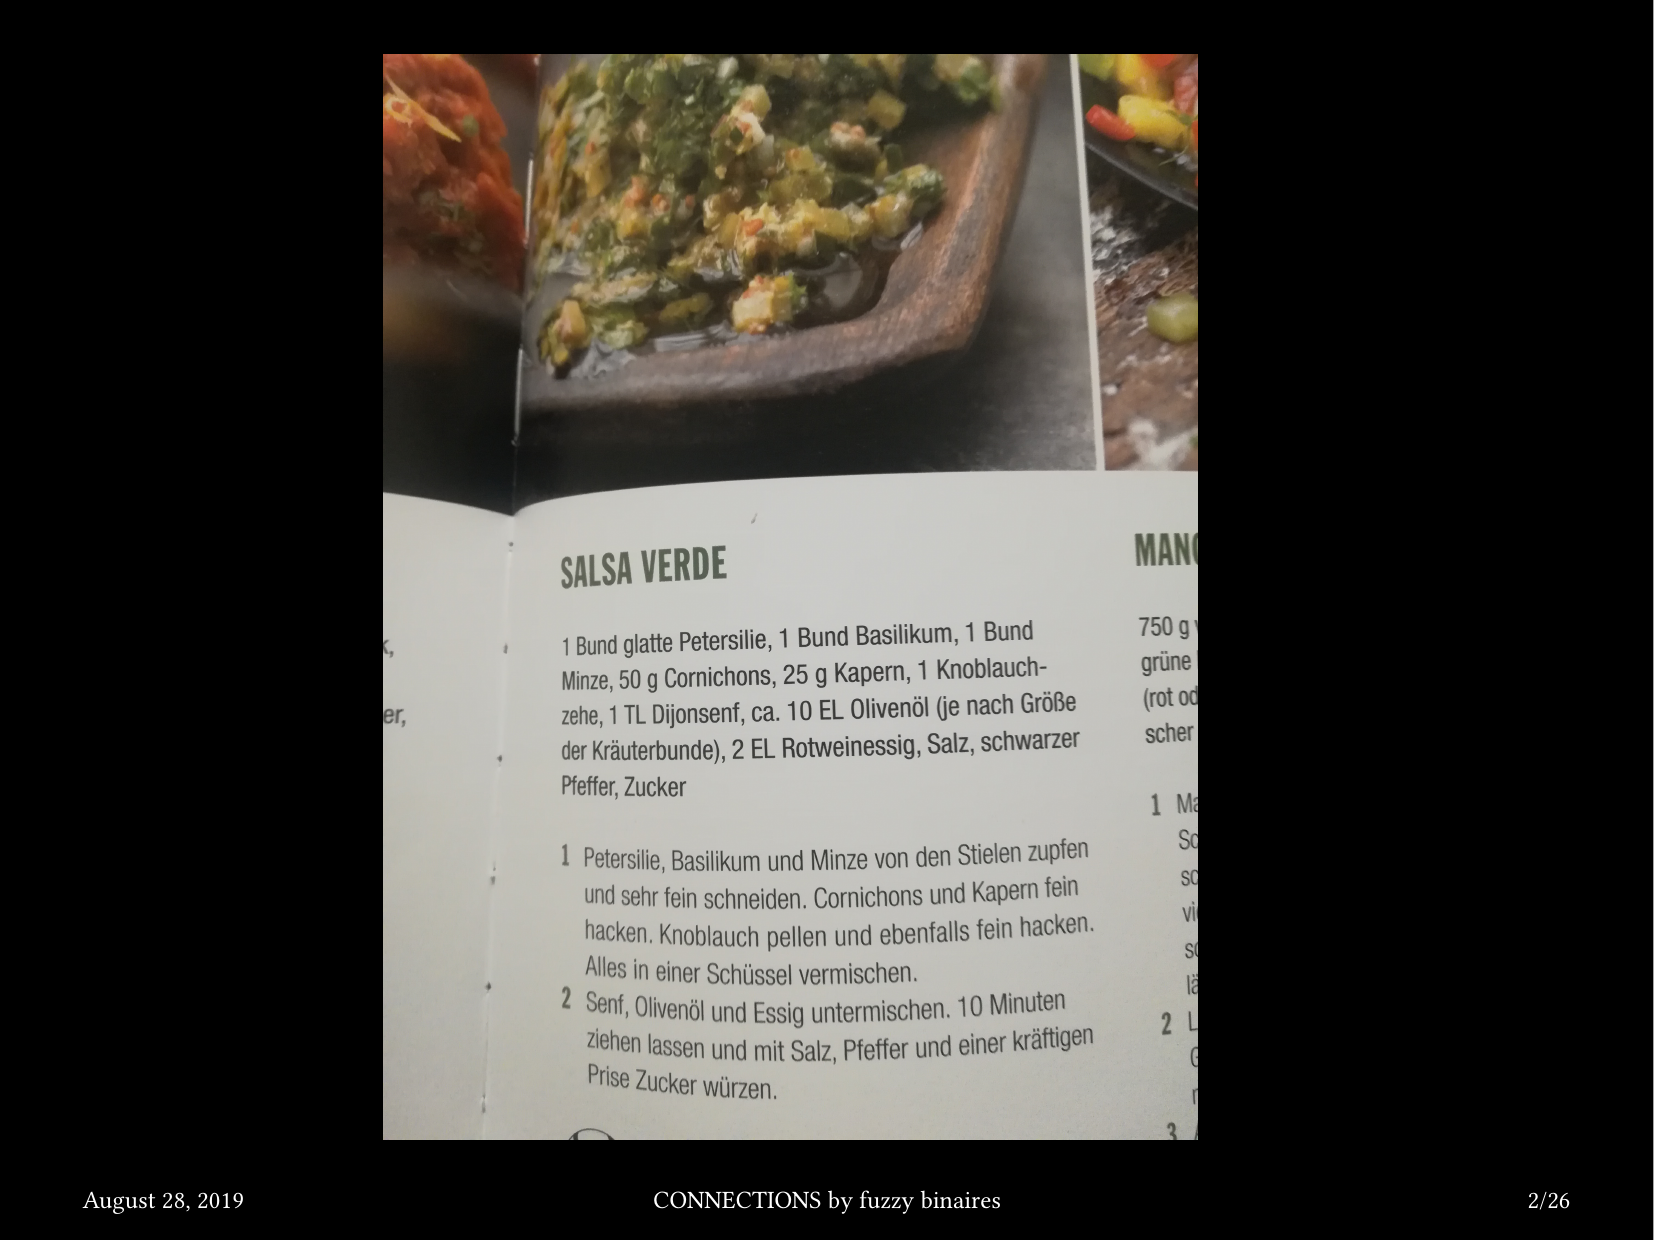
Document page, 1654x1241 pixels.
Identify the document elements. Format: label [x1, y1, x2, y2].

picture [383, 54, 1198, 1141]
